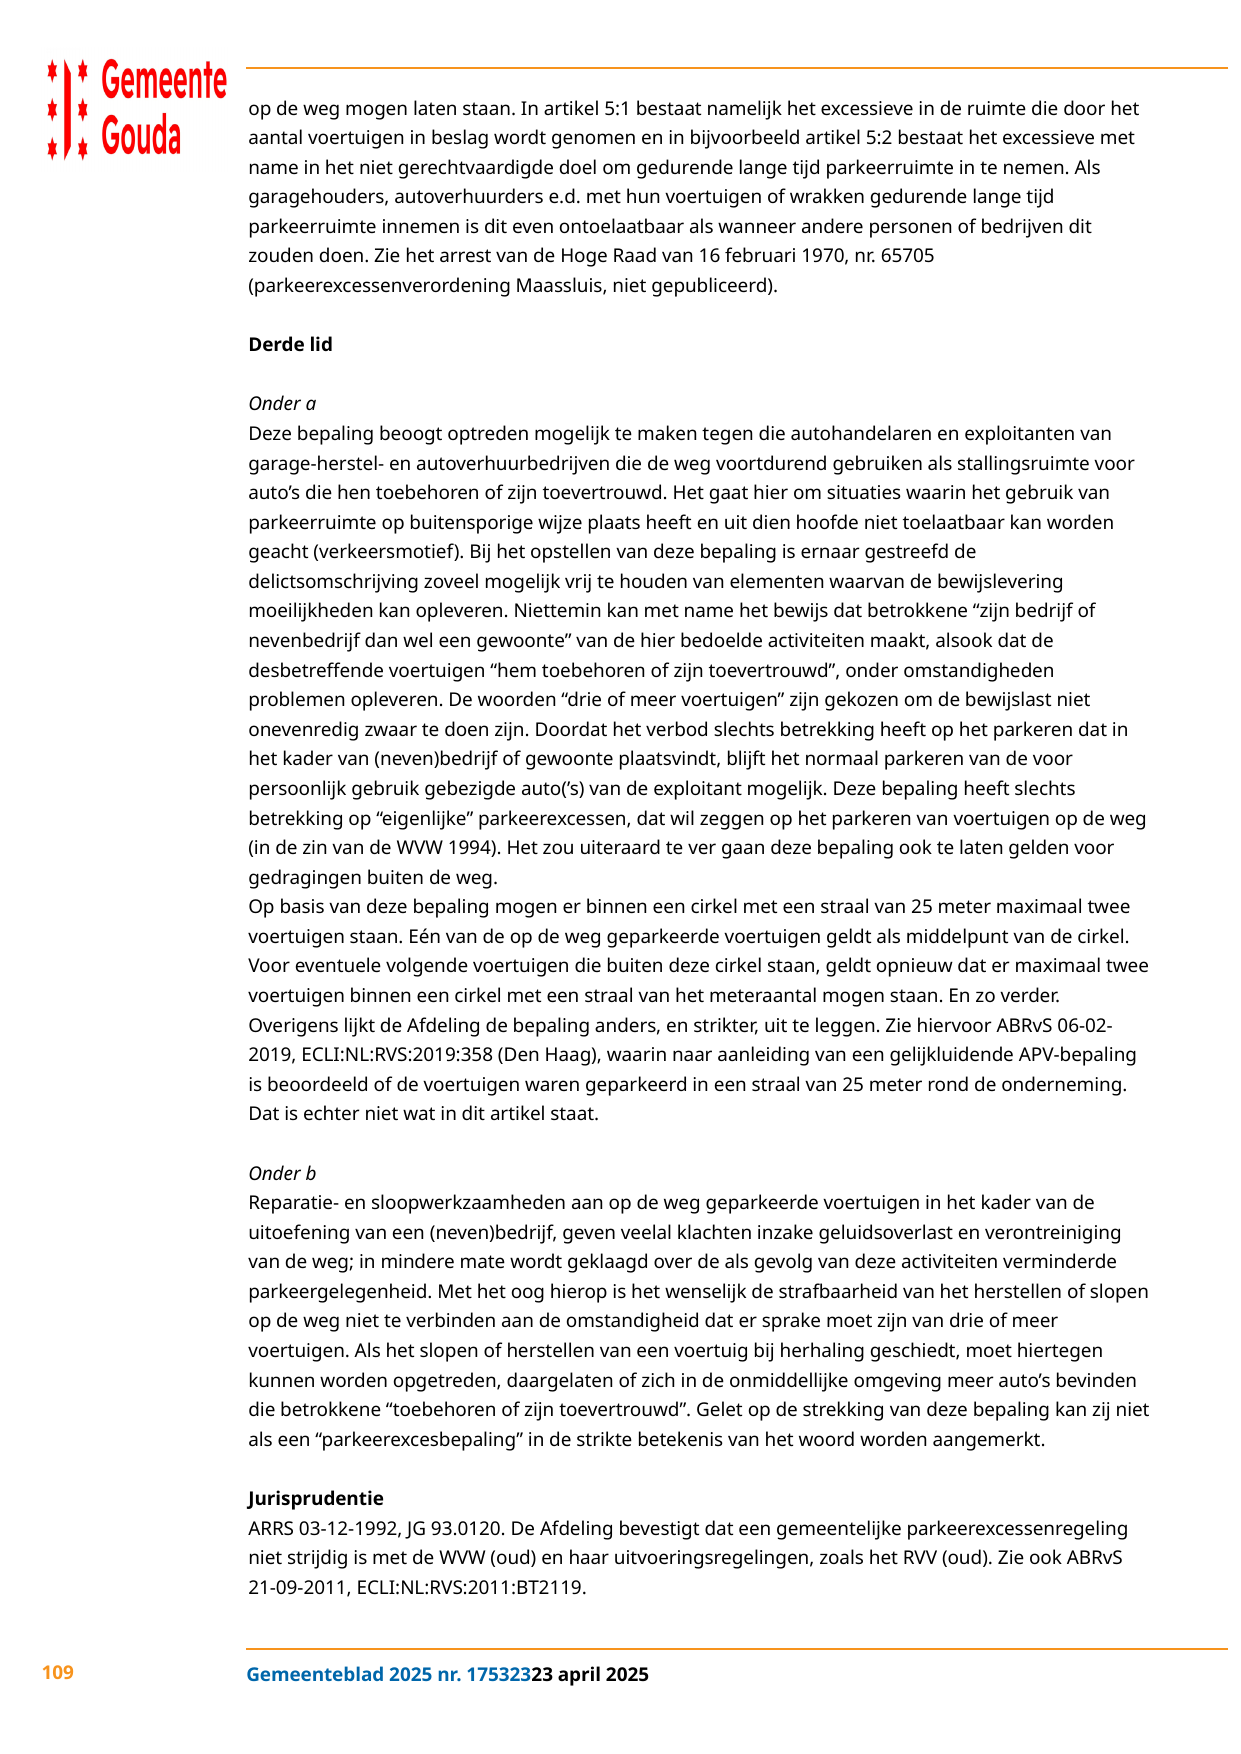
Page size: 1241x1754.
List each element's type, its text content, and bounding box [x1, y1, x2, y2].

text Derde lid [248, 331, 1152, 357]
text Reparatie- en sloopwerkzaamheden aan op de weg geparkeerde voertuigen in het kader van de uitoefening van een (neven)bedrijf, geven veelal klachten inzake geluidsoverlast en verontreiniging van de weg; in mindere mate wordt geklaagd over de als gevolg van deze activiteiten verminderde parkeergelegenheid. Met het oog hierop is het wenselijk de strafbaarheid van het herstellen of slopen op de weg niet te verbinden aan de omstandigheid dat er sprake moet zijn van drie of meer voertuigen. Als het slopen of herstellen van een voertuig bij herhaling geschiedt, moet hiertegen kunnen worden opgetreden, daargelaten of zich in de onmiddellijke omgeving meer auto’s bevinden die betrokkene “toebehoren of zijn toevertrouwd”. Gelet op de strekking van deze bepaling kan zij niet als een “parkeerexcesbepaling” in de strikte betekenis van het woord worden aangemerkt. [248, 1189, 1152, 1452]
text ARRS 03-12-1992, JG 93.0120. De Afdeling bevestigt dat een gemeentelijke parkeerexcessenregeling niet strijdig is met de WVW (oud) en haar uitvoeringsregelingen, zoals het RVV (oud). Zie ook ABRvS 21-09-2011, ECLI:NL:RVS:2011:BT2119. [248, 1515, 1152, 1600]
text Deze bepaling beoogt optreden mogelijk te maken tegen die autohandelaren en exploitanten van garage-herstel- en autoverhuurbedrijven die de weg voortdurend gebruiken als stallingsruimte voor auto’s die hen toebehoren of zijn toevertrouwd. Het gaat hier om situaties waarin het gebruik van parkeerruimte op buitensporige wijze plaats heeft en uit dien hoofde niet toelaatbaar kan worden geacht (verkeersmotief). Bij het opstellen van deze bepaling is ernaar gestreefd de delictsomschrijving zoveel mogelijk vrij te houden van elementen waarvan de bewijslevering moeilijkheden kan opleveren. Niettemin kan met name het bewijs dat betrokkene “zijn bedrijf of nevenbedrijf dan wel een gewoonte” van de hier bedoelde activiteiten maakt, alsook dat de desbetreffende voertuigen “hem toebehoren of zijn toevertrouwd”, onder omstandigheden problemen opleveren. De woorden “drie of meer voertuigen” zijn gekozen om de bewijslast niet onevenredig zwaar te doen zijn. Doordat het verbod slechts betrekking heeft op het parkeren dat in het kader van (neven)bedrijf of gewoonte plaatsvindt, blijft het normaal parkeren van de voor persoonlijk gebruik gebezigde auto(’s) van de exploitant mogelijk. Deze bepaling heeft slechts betrekking op “eigenlijke” parkeerexcessen, dat wil zeggen op het parkeren van voertuigen op de weg (in de zin van de WVW 1994). Het zou uiteraard te ver gaan deze bepaling ook te laten gelden voor gedragingen buiten de weg. [248, 420, 1152, 890]
text Onder b [248, 1160, 1152, 1186]
text Op basis van deze bepaling mogen er binnen een cirkel met een straal van 25 meter maximaal twee voertuigen staan. Eén van de op de weg geparkeerde voertuigen geldt als middelpunt van de cirkel. Voor eventuele volgende voertuigen die buiten deze cirkel staan, geldt opnieuw dat er maximaal twee voertuigen binnen een cirkel met een straal van het meteraantal mogen staan. En zo verder. Overigens lijkt de Afdeling de bepaling anders, en strikter, uit te leggen. Zie hiervoor ABRvS 06-02-2019, ECLI:NL:RVS:2019:358 (Den Haag), waarin naar aanleiding van een gelijkluidende APV-bepaling is beoordeeld of de voertuigen waren geparkeerd in een straal van 25 meter rond de onderneming. Dat is echter niet wat in dit artikel staat. [248, 893, 1152, 1126]
text Jurisprudentie [248, 1485, 1152, 1511]
picture [41, 47, 231, 172]
text Onder a [248, 391, 1152, 416]
text op de weg mogen laten staan. In artikel 5:1 bestaat namelijk het excessieve in de ruimte die door het aantal voertuigen in beslag wordt genomen en in bijvoorbeeld artikel 5:2 bestaat het excessieve met name in het niet gerechtvaardigde doel om gedurende lange tijd parkeerruimte in te nemen. Als garagehouders, autoverhuurders e.d. met hun voertuigen of wrakken gedurende lange tijd parkeerruimte innemen is dit even ontoelaatbaar als wanneer andere personen of bedrijven dit zouden doen. Zie het arrest van de Hoge Raad van 16 februari 1970, nr. 65705 (parkeerexcessenverordening Maassluis, niet gepubliceerd). [248, 95, 1152, 298]
